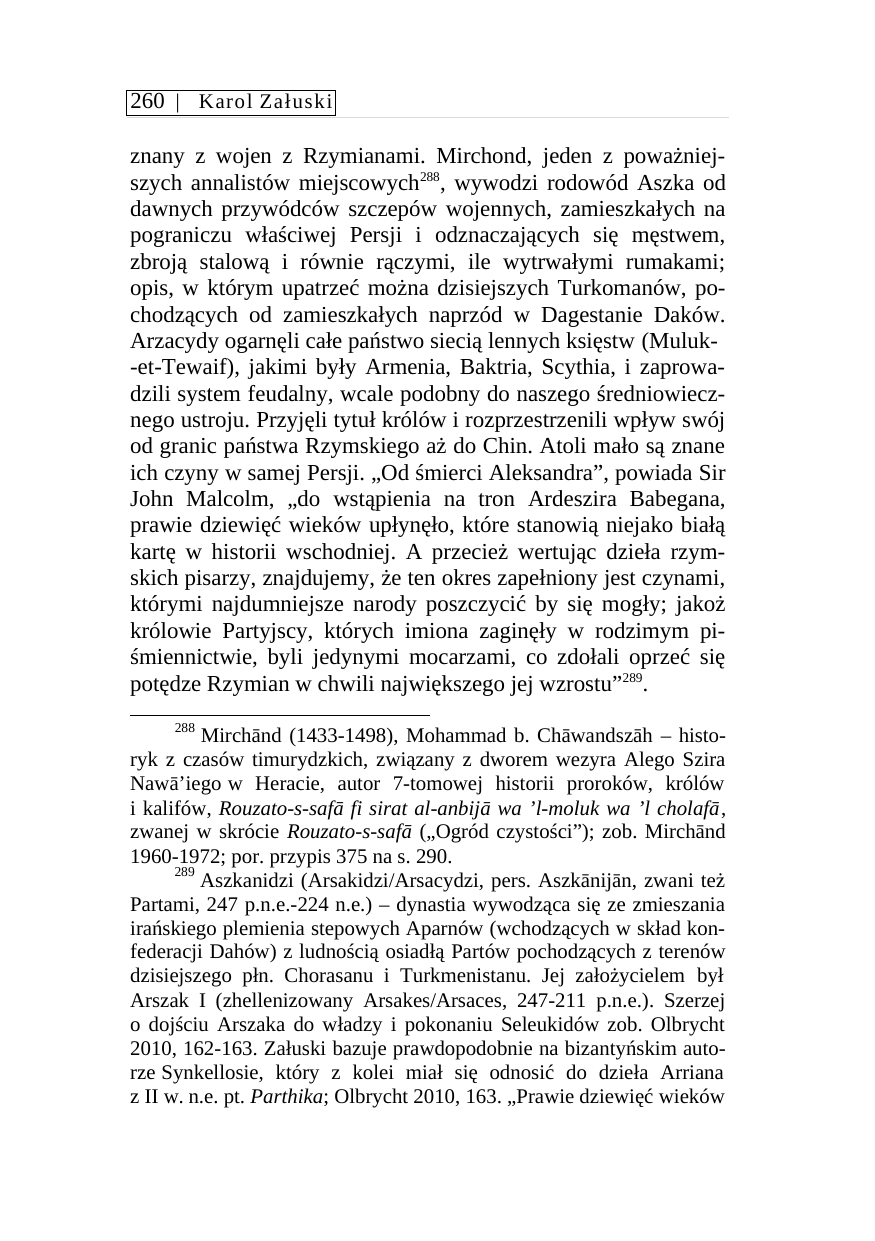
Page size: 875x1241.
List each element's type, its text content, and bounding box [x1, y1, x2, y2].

text 289 Aszkanidzi (Arsakidzi/Arsacydzi, pers. Aszkānijān, zwani też Partami, 247 p.n.e.-224 n.e.) – dynastia wywodząca się ze zmieszania irańskiego plemienia stepowych Aparnów (wchodzących w skład kon- federacji Dahów) z ludnością osiadłą Partów pochodzących z terenów dzisiejszego płn. Chorasanu i Turkmenistanu. Jej założycielem był [130, 868, 726, 988]
text 288 Mirchānd (1433-1498), Mohammad b. Chāwandszāh – histo- ryk z czasów timurydzkich, związany z dworem wezyra Alego Szira Nawā’iego w Heracie, autor 7-tomowej historii proroków, królów i kalifów, Rouzato-s-safā fi sirat al-anbijā wa ’l-moluk wa ’l cholafā, zwanej w skrócie Rouzato-s-safā („Ogród czystości”); zob. Mirchānd 1960-1972; por. przypis 375 na s. 290. [130, 714, 726, 868]
text -et-Tewaif), jakimi były Armenia, Baktria, Scythia, i zaprowa- dzili system feudalny, wcale podobny do naszego średniowiecz- nego ustroju. Przyjęli tytuł królów i rozprzestrzenili wpływ swój od granic państwa Rzymskiego aż do Chin. Atoli mało są znane ich czyny w samej Persji. „Od śmierci Aleksandra”, powiada Sir John Malcolm, „do wstąpienia na tron Ardeszira Babegana, prawie dziewięć wieków upłynęło, które stanowią niejako białą kartę w historii wschodniej. A przecież wertując dzieła rzym- skich pisarzy, znajdujemy, że ten okres zapełniony jest czynami, którymi najdumniejsze narody poszczycić by się mogły; jakoż królowie Partyjscy, których imiona zaginęły w rodzimym pi- śmiennictwie, byli jedynymi mocarzami, co zdołali oprzeć się potędze Rzymian w chwili największego jej wzrostu”289. [130, 353, 726, 696]
text Arszak I (zhellenizowany Arsakes/Arsaces, 247-211 p.n.e.). Szerzej o dojściu Arszaka do władzy i pokonaniu Seleukidów zob. Olbrycht 2010, 162-163. Załuski bazuje prawdopodobnie na bizantyńskim auto- rze Synkellosie, który z kolei miał się odnosić do dzieła Arriana z II w. n.e. pt. Parthika; Olbrycht 2010, 163. „Prawie dziewięć wieków [130, 988, 726, 1108]
text znany z wojen z Rzymianami. Mirchond, jeden z poważniej- szych annalistów miejscowych288, wywodzi rodowód Aszka od dawnych przywódców szczepów wojennych, zamieszkałych na pograniczu właściwej Persji i odznaczających się męstwem, zbroją stalową i równie rączymi, ile wytrwałymi rumakami; opis, w którym upatrzeć można dzisiejszych Turkomanów, po- chodzących od zamieszkałych naprzód w Dagestanie Daków. Arzacydy ogarnęli całe państwo siecią lennych księstw (Muluk- [130, 142, 726, 353]
